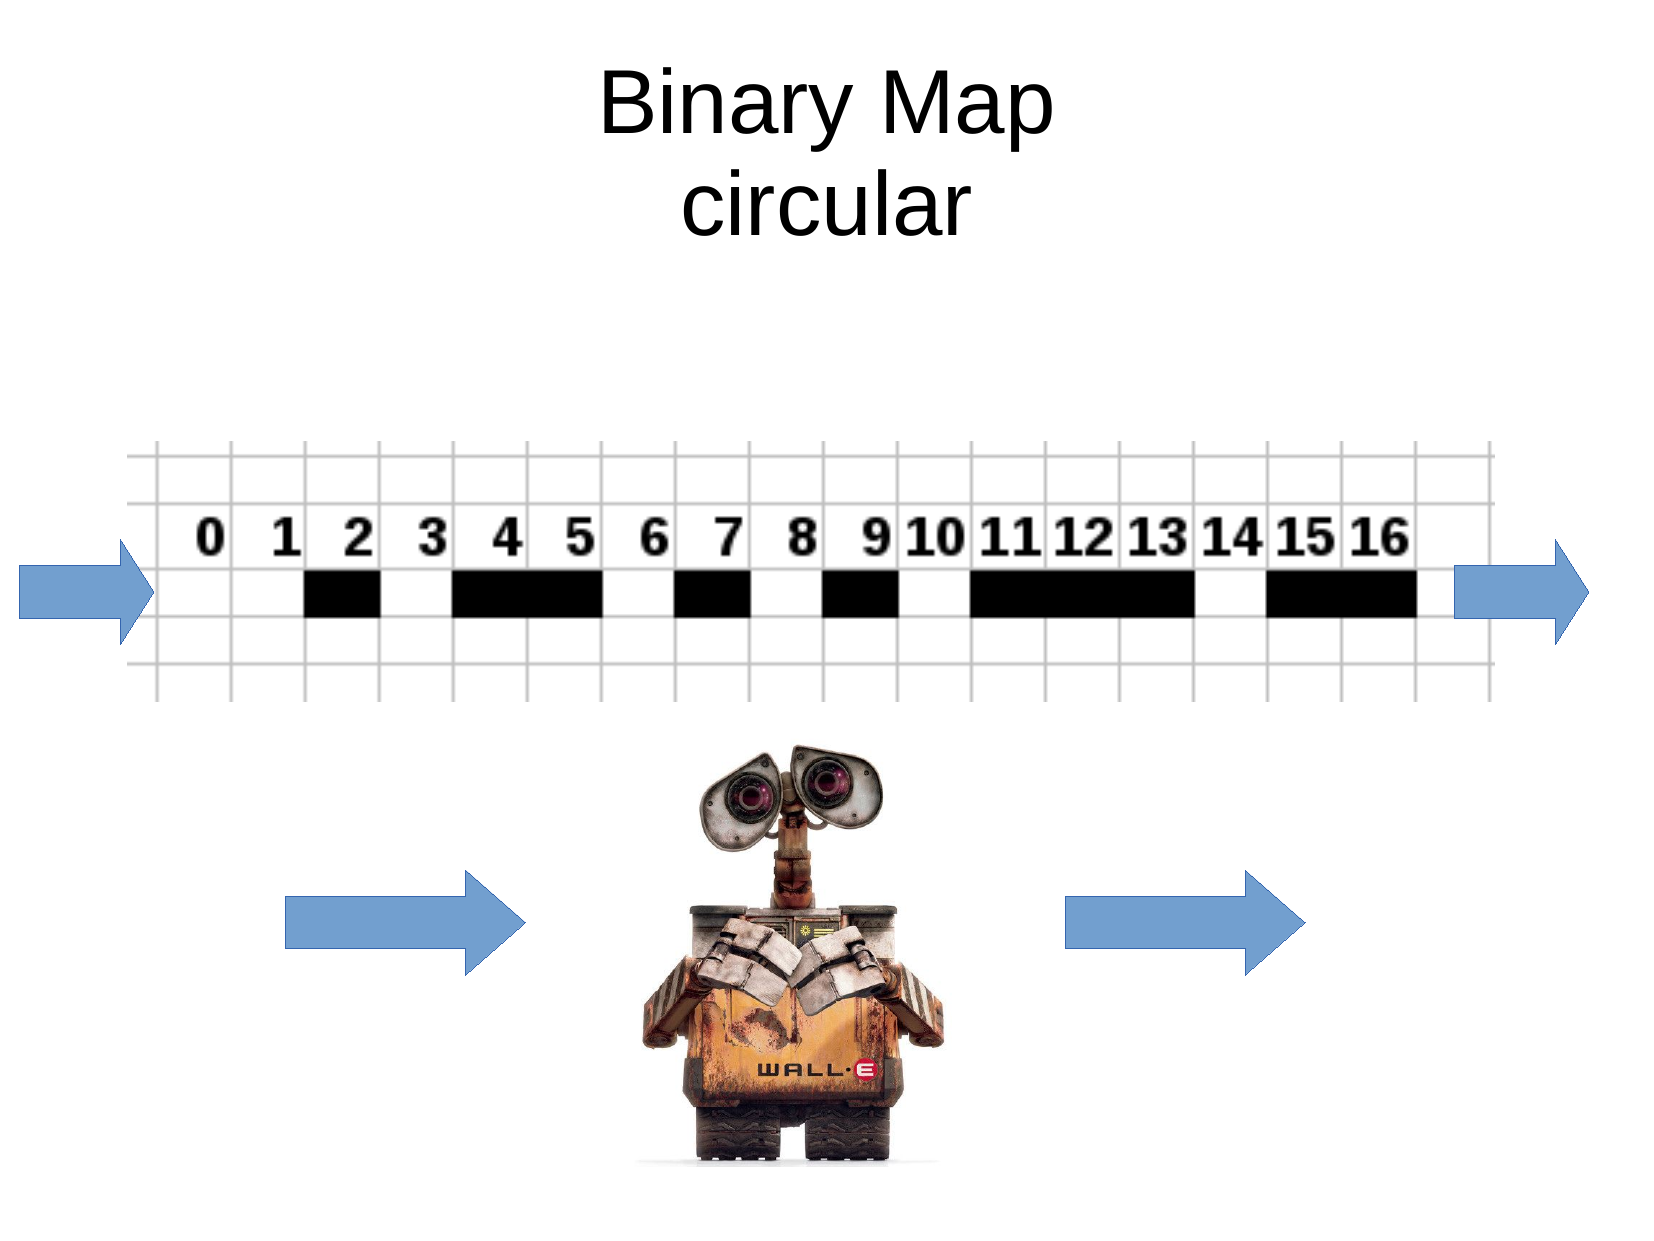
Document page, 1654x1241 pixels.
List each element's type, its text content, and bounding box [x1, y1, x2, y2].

picture [634, 734, 952, 1167]
picture [127, 441, 1495, 702]
text_box [1065, 870, 1306, 976]
text_box [1454, 539, 1589, 645]
text_box [285, 870, 526, 976]
text_box [19, 539, 154, 645]
title Binary Map circular [82, 49, 1571, 257]
